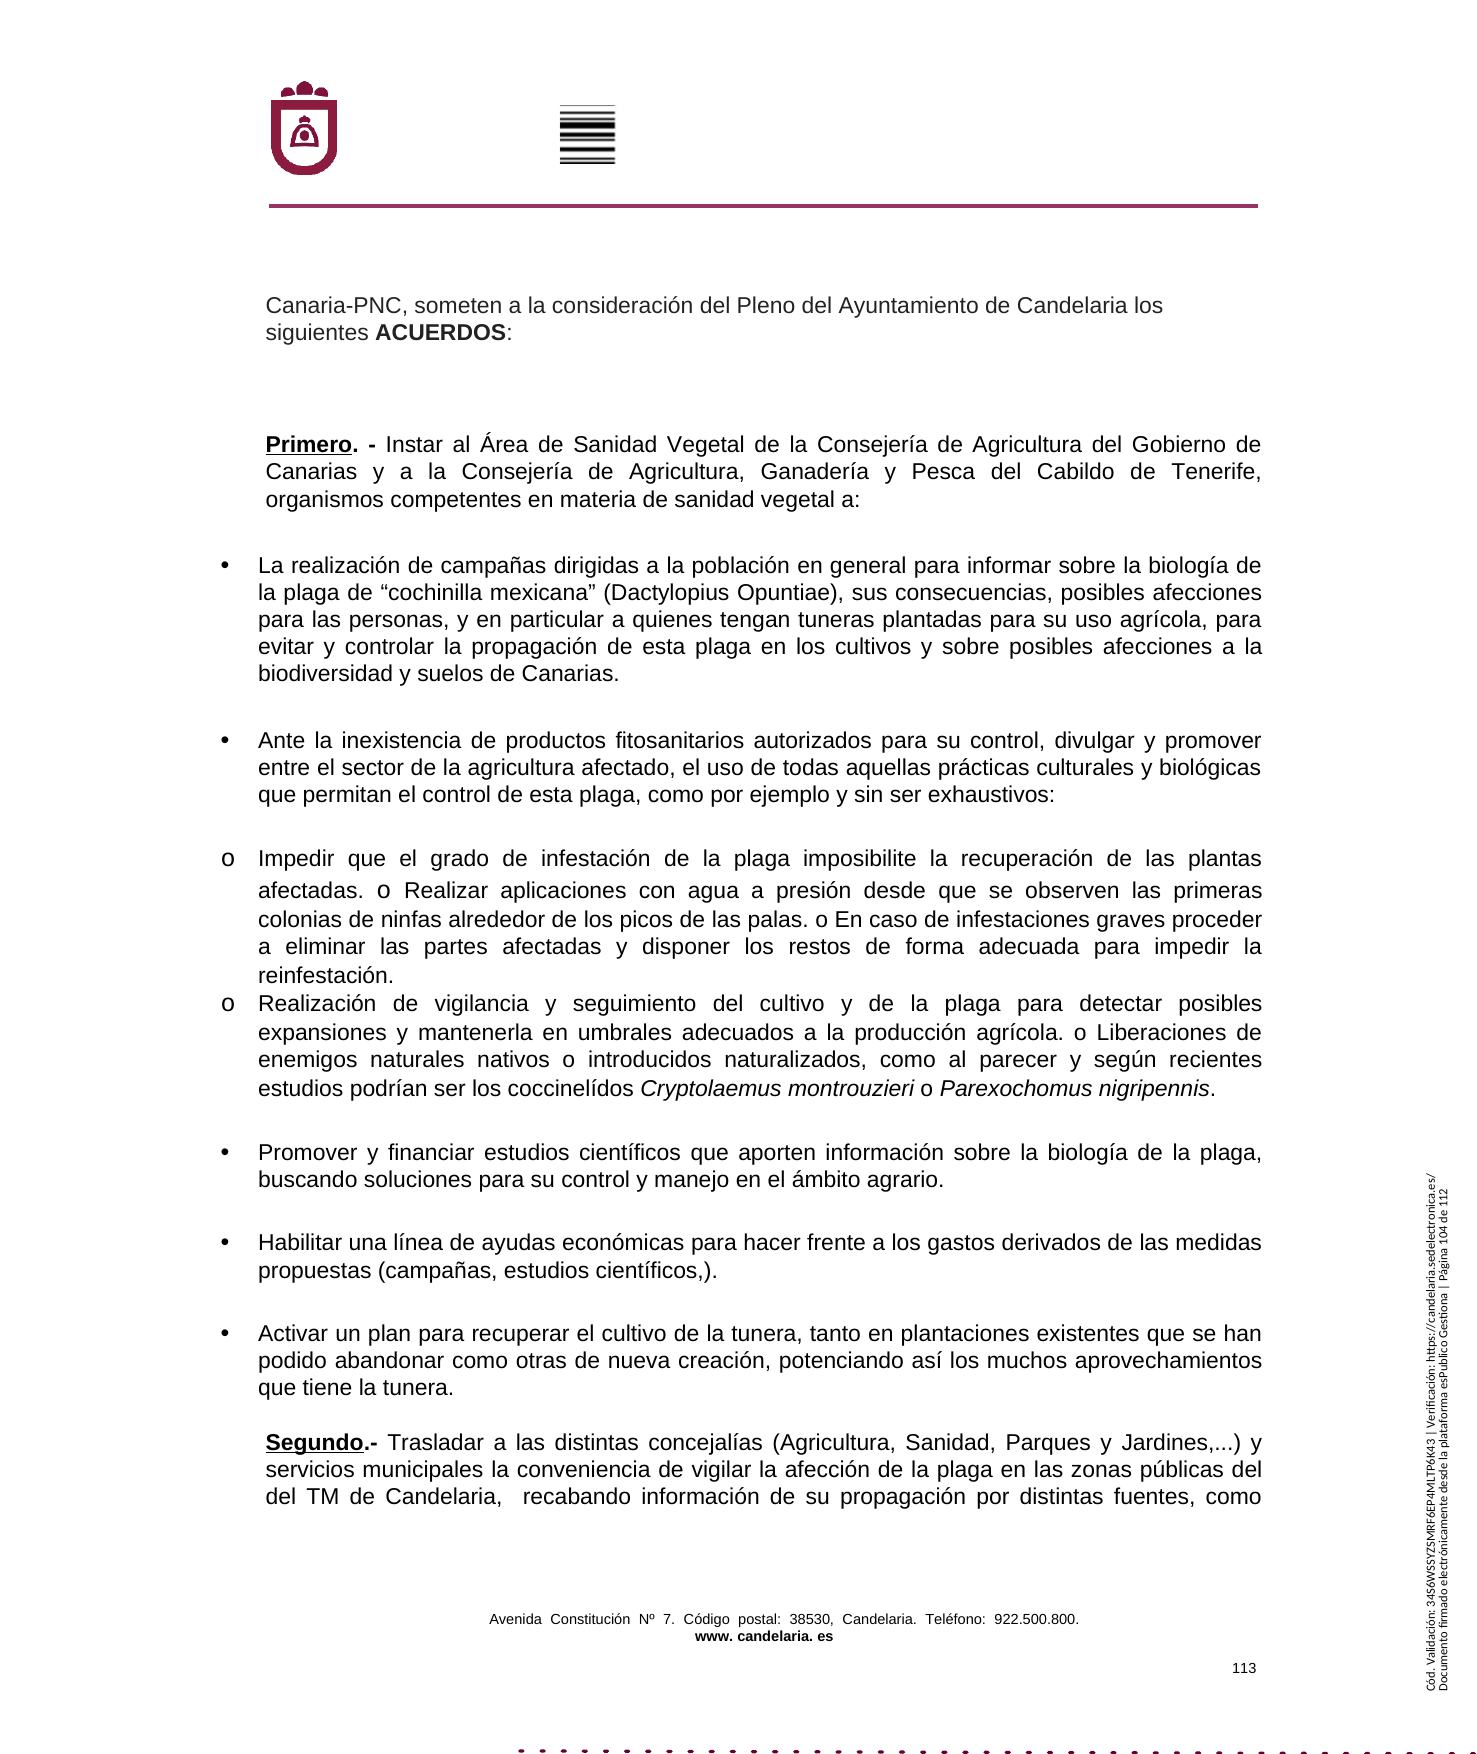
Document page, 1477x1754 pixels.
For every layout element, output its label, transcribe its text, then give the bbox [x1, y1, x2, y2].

list Habilitar una línea de ayudas económicas para hacer frente a los gastos derivados de las medidas propuestas (campañas, estudios científicos,). [220, 1227, 1263, 1283]
text Segundo.- Trasladar a las distintas concejalías (Agricultura, Sanidad, Parques y Jardines,...) y servicios municipales la conveniencia de vigilar la afección de la plaga en las zonas públicas del del TM de Candelaria, recabando información de su propagación por distintas fuentes, como [265, 1429, 1263, 1509]
list Impedir que el grado de infestación de la plaga imposibilite la recuperación de las plantas afectadas. o Realizar aplicaciones con agua a presión desde que se observen las primeras colonias de ninfas alrededor de los picos de las palas. o En caso de infestaciones graves proceder a eliminar las partes afectadas y disponer los restos de forma adecuada para impedir la reinfestación. [220, 845, 1263, 989]
list Ante la inexistencia de productos fitosanitarios autorizados para su control, divulgar y promover entre el sector de la agricultura afectado, el uso de todas aquellas prácticas culturales y biológicas que permitan el control de esta plaga, como por ejemplo y sin ser exhaustivos: [220, 725, 1263, 808]
text Canaria-PNC, someten a la consideración del Pleno del Ayuntamiento de Candelaria los siguientes ACUERDOS: [265, 294, 1269, 346]
list Realización de vigilancia y seguimiento del cultivo y de la plaga para detectar posibles expansiones y mantenerla en umbrales adecuados a la producción agrícola. o Liberaciones de enemigos naturales nativos o introducidos naturalizados, como al parecer y según recientes estudios podrían ser los coccinelídos Cryptolaemus montrouzieri o Parexochomus nigripennis. [220, 990, 1263, 1102]
list La realización de campañas dirigidas a la población en general para informar sobre la biología de la plaga de “cochinilla mexicana” (Dactylopius Opuntiae), sus consecuencias, posibles afecciones para las personas, y en particular a quienes tengan tuneras plantadas para su uso agrícola, para evitar y controlar la propagación de esta plaga en los cultivos y sobre posibles afecciones a la biodiversidad y suelos de Canarias. [220, 550, 1263, 686]
list Promover y financiar estudios científicos que aporten información sobre la biología de la plaga, buscando soluciones para su control y manejo en el ámbito agrario. [220, 1137, 1263, 1192]
list Activar un plan para recuperar el cultivo de la tunera, tanto en plantaciones existentes que se han podido abandonar como otras de nueva creación, potenciando así los muchos aprovechamientos que tiene la tunera. [220, 1318, 1263, 1400]
text Primero. - Instar al Área de Sanidad Vegetal de la Consejería de Agricultura del Gobierno de Canarias y a la Consejería de Agricultura, Ganadería y Pesca del Cabildo de Tenerife, organismos competentes en materia de sanidad vegetal a: [265, 431, 1263, 513]
